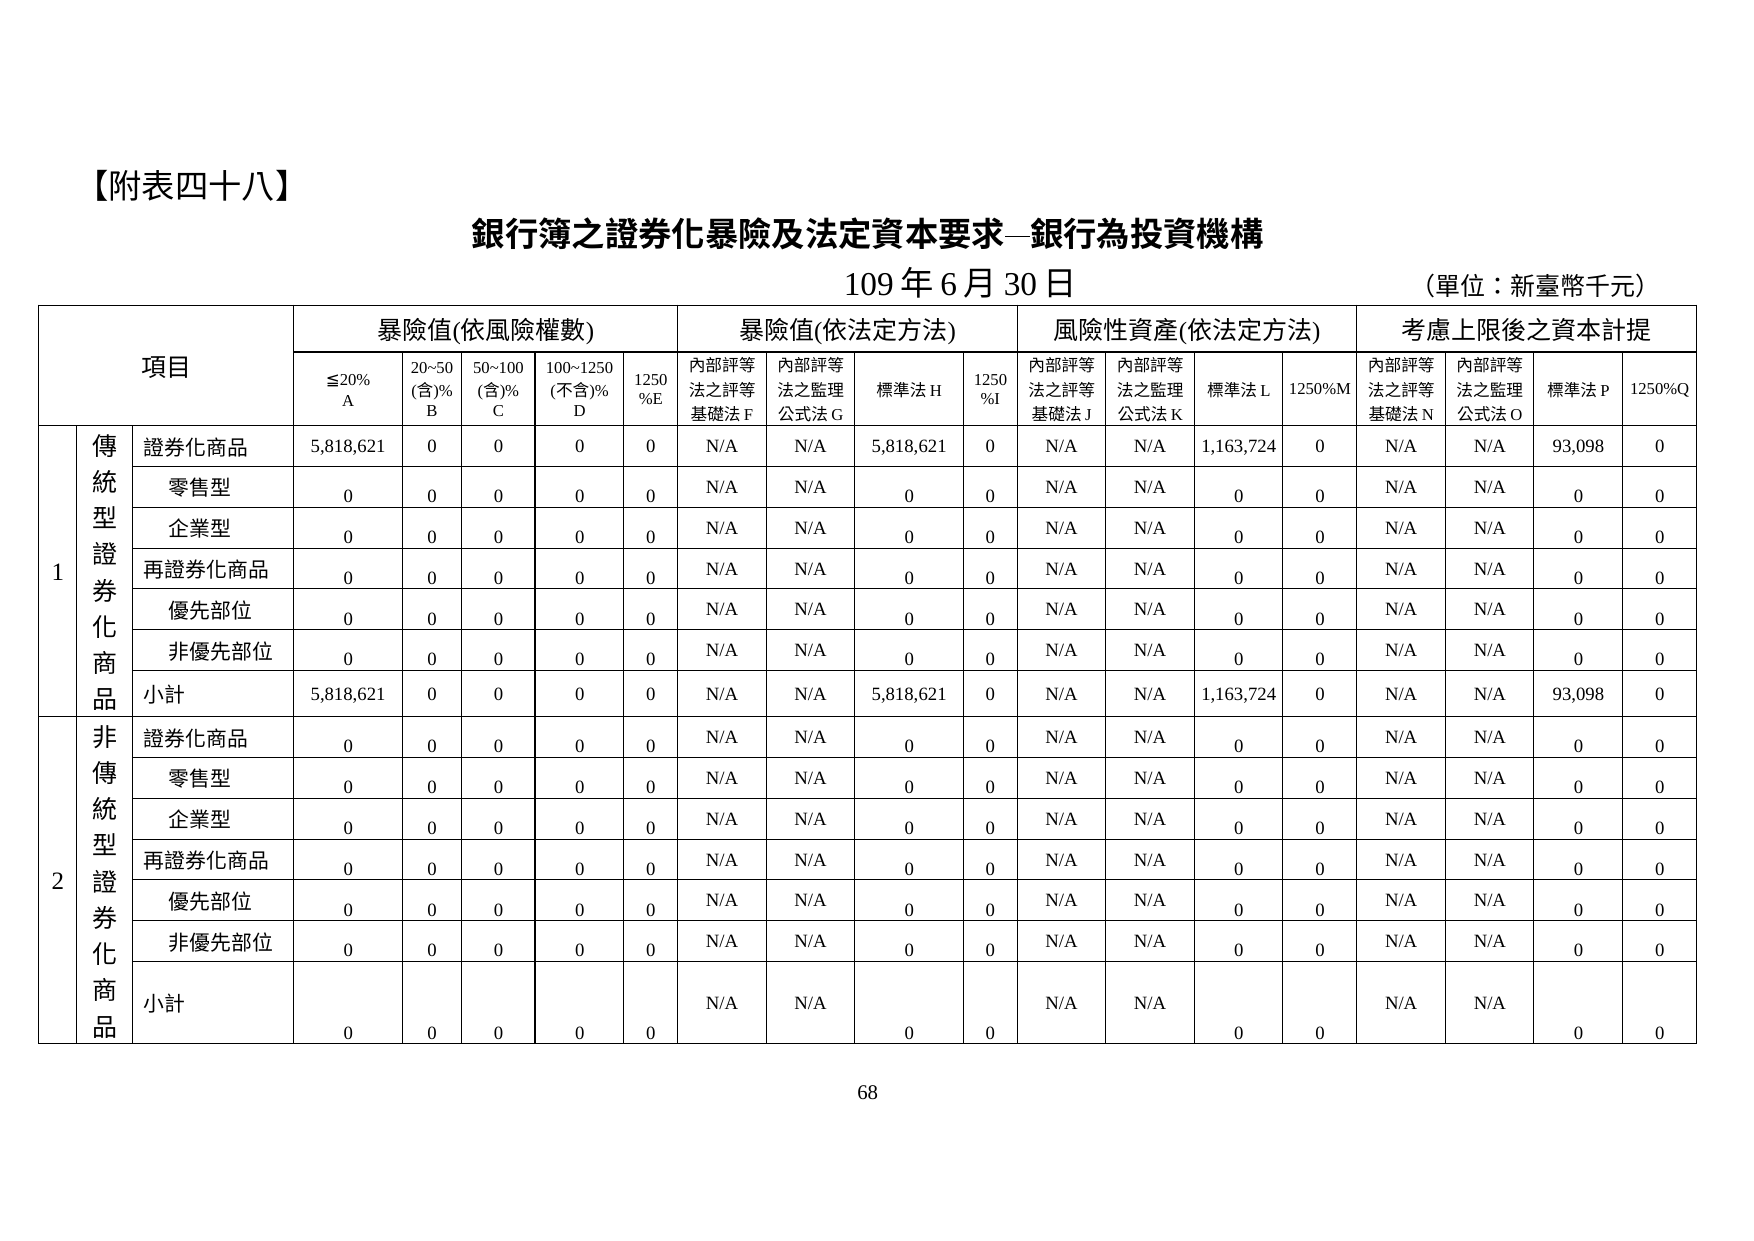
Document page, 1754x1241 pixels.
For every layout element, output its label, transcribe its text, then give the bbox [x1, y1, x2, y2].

table_cell 再證券化商品 [133, 549, 293, 588]
table_cell 0 [624, 962, 677, 1043]
table_cell 0 [624, 467, 677, 507]
table_cell 標準法H [855, 353, 963, 425]
table_cell 0 [462, 758, 534, 798]
table_cell 0 [855, 467, 963, 507]
table_cell 0 [1534, 717, 1622, 757]
table_cell N/A [1018, 880, 1105, 920]
table_cell 非優先部位 [133, 630, 293, 670]
table_cell N/A [678, 921, 766, 961]
table_cell 0 [536, 921, 623, 961]
table_cell 0 [855, 921, 963, 961]
table_cell 0 [964, 758, 1017, 798]
table_cell 內部評等法之評等基礎法F [678, 353, 766, 425]
table_cell 0 [1283, 962, 1356, 1043]
table_cell N/A [1446, 426, 1533, 466]
table_cell 0 [1283, 426, 1356, 466]
table_cell N/A [1446, 717, 1533, 757]
table_cell N/A [1106, 630, 1194, 670]
table_cell 0 [624, 508, 677, 547]
table_cell 0 [536, 671, 623, 716]
table_cell 20~50 (含)% B [403, 353, 461, 425]
table_cell 0 [294, 758, 402, 798]
table_cell 0 [403, 758, 461, 798]
table_cell 0 [855, 589, 963, 629]
table_cell N/A [678, 508, 766, 547]
table_cell 0 [536, 840, 623, 879]
table_cell 0 [403, 840, 461, 879]
table_cell 0 [1195, 880, 1282, 920]
table_cell 0 [855, 508, 963, 547]
table_cell 0 [1195, 921, 1282, 961]
table_cell N/A [1018, 467, 1105, 507]
subtitle 【附表四十八】 [75, 160, 1660, 208]
table_cell N/A [1357, 630, 1445, 670]
table_cell 0 [1623, 467, 1696, 507]
table_cell 0 [1283, 508, 1356, 547]
table_cell N/A [1446, 921, 1533, 961]
table_cell 證券化商品 [133, 426, 293, 466]
table_cell N/A [678, 758, 766, 798]
table_cell N/A [1446, 589, 1533, 629]
table_cell 內部評等法之監理公式法O [1446, 353, 1533, 425]
table_cell 0 [462, 589, 534, 629]
table_cell 0 [403, 426, 461, 466]
table_cell 0 [1623, 799, 1696, 838]
table_cell 0 [1534, 549, 1622, 588]
table_cell 0 [1623, 671, 1696, 716]
table_cell 0 [624, 840, 677, 879]
table_cell 0 [1195, 508, 1282, 547]
table_cell 1250%Q [1623, 353, 1696, 425]
table_cell 0 [403, 962, 461, 1043]
table_cell 1 [39, 426, 76, 716]
table_cell 0 [1283, 467, 1356, 507]
table_cell N/A [1446, 508, 1533, 547]
table_cell 0 [403, 799, 461, 838]
table_cell 非傳統型證券化商品 [77, 717, 132, 1043]
table_header 考慮上限後之資本計提 [1357, 306, 1696, 351]
table_cell 企業型 [133, 508, 293, 547]
table_cell 0 [1623, 508, 1696, 547]
table_cell 0 [294, 921, 402, 961]
table_cell 0 [536, 962, 623, 1043]
table_cell N/A [1106, 840, 1194, 879]
table_cell 優先部位 [133, 589, 293, 629]
table_cell 0 [1623, 426, 1696, 466]
table_cell N/A [1357, 962, 1445, 1043]
table_header 暴險值(依法定方法) [678, 306, 1017, 351]
table_cell 0 [1195, 840, 1282, 879]
table_cell 0 [462, 630, 534, 670]
table_cell 50~100(含)% C [462, 353, 534, 425]
table_cell 0 [964, 508, 1017, 547]
table_cell N/A [767, 799, 854, 838]
table_cell N/A [678, 630, 766, 670]
table_cell 0 [536, 508, 623, 547]
table_cell 1250%M [1283, 353, 1356, 425]
table_cell N/A [678, 799, 766, 838]
table_cell 0 [1534, 799, 1622, 838]
table_cell 5,818,621 [855, 671, 963, 716]
table_cell 0 [1283, 589, 1356, 629]
table_cell 0 [536, 717, 623, 757]
table_cell 1250%E [624, 353, 677, 425]
table_cell 0 [624, 717, 677, 757]
table_cell 0 [462, 426, 534, 466]
table_cell 5,818,621 [855, 426, 963, 466]
table_cell 小計 [133, 962, 293, 1043]
table_cell 0 [1623, 962, 1696, 1043]
table_cell 0 [536, 880, 623, 920]
table_cell 0 [855, 880, 963, 920]
table_cell 0 [294, 508, 402, 547]
table_cell N/A [1018, 549, 1105, 588]
table_cell N/A [1446, 549, 1533, 588]
table_cell 0 [403, 921, 461, 961]
table_cell N/A [767, 589, 854, 629]
table_cell N/A [767, 630, 854, 670]
table_cell 0 [294, 549, 402, 588]
text 銀行簿之證券化暴險及法定資本要求─銀行為投資機構 [75, 208, 1660, 256]
table_cell 0 [294, 717, 402, 757]
table_cell 0 [294, 840, 402, 879]
table_cell 0 [462, 921, 534, 961]
table_cell 0 [964, 921, 1017, 961]
table_cell 0 [403, 467, 461, 507]
table_cell 0 [1623, 840, 1696, 879]
table_cell N/A [1018, 962, 1105, 1043]
table_cell 0 [1623, 880, 1696, 920]
table_cell 0 [294, 467, 402, 507]
table_cell 0 [462, 962, 534, 1043]
table_cell 0 [403, 717, 461, 757]
table_cell 5,818,621 [294, 671, 402, 716]
table_cell 1,163,724 [1195, 671, 1282, 716]
table_cell N/A [1106, 426, 1194, 466]
table_cell N/A [678, 671, 766, 716]
table_cell N/A [767, 717, 854, 757]
table_cell N/A [1106, 799, 1194, 838]
table_cell 93,098 [1534, 671, 1622, 716]
table_cell 0 [1623, 630, 1696, 670]
table_cell 0 [964, 467, 1017, 507]
table_cell N/A [678, 589, 766, 629]
table_cell N/A [1357, 840, 1445, 879]
text 109年6月30日 （單位：新臺幣千元） [75, 256, 1660, 304]
table_cell 0 [1534, 467, 1622, 507]
table_cell 0 [964, 880, 1017, 920]
table_header 風險性資產(依法定方法) [1018, 306, 1356, 351]
table_cell N/A [1106, 880, 1194, 920]
table_cell 0 [462, 508, 534, 547]
table_cell 0 [855, 962, 963, 1043]
table_cell N/A [767, 467, 854, 507]
table_cell 小計 [133, 671, 293, 716]
table_cell 1250%I [964, 353, 1017, 425]
table_cell 1,163,724 [1195, 426, 1282, 466]
table_cell N/A [1357, 717, 1445, 757]
table_cell N/A [1357, 671, 1445, 716]
table_cell 0 [624, 426, 677, 466]
table_cell N/A [1106, 508, 1194, 547]
table_cell N/A [1357, 921, 1445, 961]
table_cell 2 [39, 717, 76, 1043]
table_cell 0 [624, 799, 677, 838]
table_cell 0 [1534, 630, 1622, 670]
table_cell 標準法P [1534, 353, 1622, 425]
table_cell 0 [536, 549, 623, 588]
table_cell N/A [767, 549, 854, 588]
table_cell N/A [1357, 799, 1445, 838]
table_cell N/A [1446, 799, 1533, 838]
table_cell 0 [462, 799, 534, 838]
table_cell 0 [536, 467, 623, 507]
table_cell 0 [1195, 758, 1282, 798]
table_cell N/A [767, 758, 854, 798]
table_cell N/A [678, 840, 766, 879]
table_cell N/A [1018, 717, 1105, 757]
table_cell 0 [1283, 880, 1356, 920]
table_cell N/A [767, 880, 854, 920]
table_cell N/A [1357, 589, 1445, 629]
table_cell 0 [1195, 962, 1282, 1043]
table_cell 0 [1283, 840, 1356, 879]
table_cell 非優先部位 [133, 921, 293, 961]
table_cell 0 [536, 589, 623, 629]
table_cell 0 [1623, 717, 1696, 757]
table_cell 0 [1623, 921, 1696, 961]
table_cell 0 [1534, 880, 1622, 920]
table_cell N/A [1446, 467, 1533, 507]
table_cell 0 [536, 799, 623, 838]
table_cell 0 [624, 758, 677, 798]
table_cell 內部評等法之監理公式法G [767, 353, 854, 425]
table_cell 0 [536, 426, 623, 466]
table_cell N/A [678, 467, 766, 507]
table_cell N/A [1018, 840, 1105, 879]
table_cell N/A [1106, 962, 1194, 1043]
table_cell N/A [1446, 962, 1533, 1043]
table_cell 0 [964, 549, 1017, 588]
table_cell 0 [1534, 589, 1622, 629]
table_cell N/A [1018, 671, 1105, 716]
table_cell N/A [767, 921, 854, 961]
table_cell N/A [1018, 921, 1105, 961]
table_cell 0 [855, 717, 963, 757]
table_cell 0 [462, 840, 534, 879]
table_cell 0 [1195, 630, 1282, 670]
table_cell 0 [294, 799, 402, 838]
table_cell 0 [294, 880, 402, 920]
table_cell 0 [1534, 921, 1622, 961]
table_cell 0 [964, 717, 1017, 757]
table_cell 內部評等法之評等基礎法N [1357, 353, 1445, 425]
table_cell N/A [1446, 630, 1533, 670]
table_cell 零售型 [133, 758, 293, 798]
table_cell N/A [1018, 589, 1105, 629]
table_cell N/A [1106, 758, 1194, 798]
table_cell 0 [1195, 549, 1282, 588]
table_cell N/A [1018, 508, 1105, 547]
table_cell ≦20% A [294, 353, 402, 425]
table_cell 0 [964, 799, 1017, 838]
table_cell 0 [403, 549, 461, 588]
table_cell 0 [855, 758, 963, 798]
table_cell 0 [964, 630, 1017, 670]
table_cell 再證券化商品 [133, 840, 293, 879]
table_cell 0 [536, 630, 623, 670]
table_cell 0 [462, 467, 534, 507]
table_cell N/A [1106, 467, 1194, 507]
table_cell N/A [1357, 880, 1445, 920]
table_cell 0 [1195, 717, 1282, 757]
table_cell 5,818,621 [294, 426, 402, 466]
table_cell N/A [1446, 840, 1533, 879]
table_cell N/A [767, 840, 854, 879]
table_header 項目 [39, 306, 293, 425]
table_cell 0 [1283, 549, 1356, 588]
table_cell 內部評等法之評等基礎法J [1018, 353, 1105, 425]
table_cell N/A [1106, 921, 1194, 961]
table_cell 0 [403, 671, 461, 716]
table_cell N/A [1357, 549, 1445, 588]
table_cell 0 [624, 589, 677, 629]
table_cell N/A [1018, 630, 1105, 670]
table_cell 企業型 [133, 799, 293, 838]
table_cell 零售型 [133, 467, 293, 507]
table_cell 傳統型證券化商品 [77, 426, 132, 716]
table_cell 93,098 [1534, 426, 1622, 466]
table_cell 0 [462, 549, 534, 588]
table_cell N/A [1018, 799, 1105, 838]
table_cell N/A [1106, 549, 1194, 588]
table_cell 0 [964, 962, 1017, 1043]
table_cell 0 [403, 589, 461, 629]
table_cell 0 [1283, 717, 1356, 757]
table_cell N/A [767, 962, 854, 1043]
table_cell 0 [1623, 589, 1696, 629]
table_cell 0 [1534, 508, 1622, 547]
table_cell 0 [403, 880, 461, 920]
table_cell 0 [624, 921, 677, 961]
table_cell 0 [1534, 840, 1622, 879]
table_cell 0 [624, 671, 677, 716]
table_cell 0 [462, 880, 534, 920]
table_cell 0 [1283, 758, 1356, 798]
table_cell 0 [1283, 630, 1356, 670]
table_cell 0 [855, 630, 963, 670]
table_cell 0 [403, 508, 461, 547]
table_cell 0 [1283, 671, 1356, 716]
table_cell 0 [294, 962, 402, 1043]
table_cell 0 [1283, 921, 1356, 961]
table_cell 0 [294, 630, 402, 670]
table_cell 0 [964, 840, 1017, 879]
table_cell N/A [1446, 671, 1533, 716]
table_cell 0 [1534, 962, 1622, 1043]
table_cell N/A [767, 508, 854, 547]
table_cell N/A [1357, 758, 1445, 798]
table_cell 0 [624, 880, 677, 920]
table_cell N/A [1106, 671, 1194, 716]
table_cell 0 [855, 799, 963, 838]
table_cell 0 [1623, 549, 1696, 588]
table_cell 0 [624, 630, 677, 670]
table_cell 0 [855, 840, 963, 879]
table_cell 0 [462, 717, 534, 757]
table_cell 100~1250 (不含)% D [536, 353, 623, 425]
table_cell N/A [1018, 426, 1105, 466]
table_header 暴險值(依風險權數) [294, 306, 677, 351]
table_cell 0 [1195, 467, 1282, 507]
table_cell 0 [294, 589, 402, 629]
table_cell 0 [1623, 758, 1696, 798]
table_cell 0 [855, 549, 963, 588]
table_cell N/A [767, 671, 854, 716]
table_cell N/A [678, 962, 766, 1043]
table_cell N/A [1018, 758, 1105, 798]
table_cell 0 [964, 426, 1017, 466]
table_cell N/A [1446, 758, 1533, 798]
table_cell 0 [1534, 758, 1622, 798]
table_cell 0 [964, 671, 1017, 716]
table_cell 證券化商品 [133, 717, 293, 757]
table_cell N/A [1446, 880, 1533, 920]
table_cell 0 [403, 630, 461, 670]
table_cell N/A [1106, 589, 1194, 629]
table_cell 優先部位 [133, 880, 293, 920]
table_cell N/A [767, 426, 854, 466]
table_cell N/A [1106, 717, 1194, 757]
table_cell 0 [1195, 799, 1282, 838]
table_cell N/A [678, 549, 766, 588]
table_cell 0 [536, 758, 623, 798]
table_cell 0 [1195, 589, 1282, 629]
table_cell 0 [462, 671, 534, 716]
table_cell N/A [1357, 467, 1445, 507]
table_cell N/A [678, 717, 766, 757]
table_cell N/A [678, 880, 766, 920]
table_cell N/A [678, 426, 766, 466]
table_cell 0 [624, 549, 677, 588]
table_cell 內部評等法之監理公式法K [1106, 353, 1194, 425]
table_cell N/A [1357, 508, 1445, 547]
table_cell N/A [1357, 426, 1445, 466]
table_cell 0 [1283, 799, 1356, 838]
table_cell 0 [964, 589, 1017, 629]
table_cell 標準法L [1195, 353, 1282, 425]
